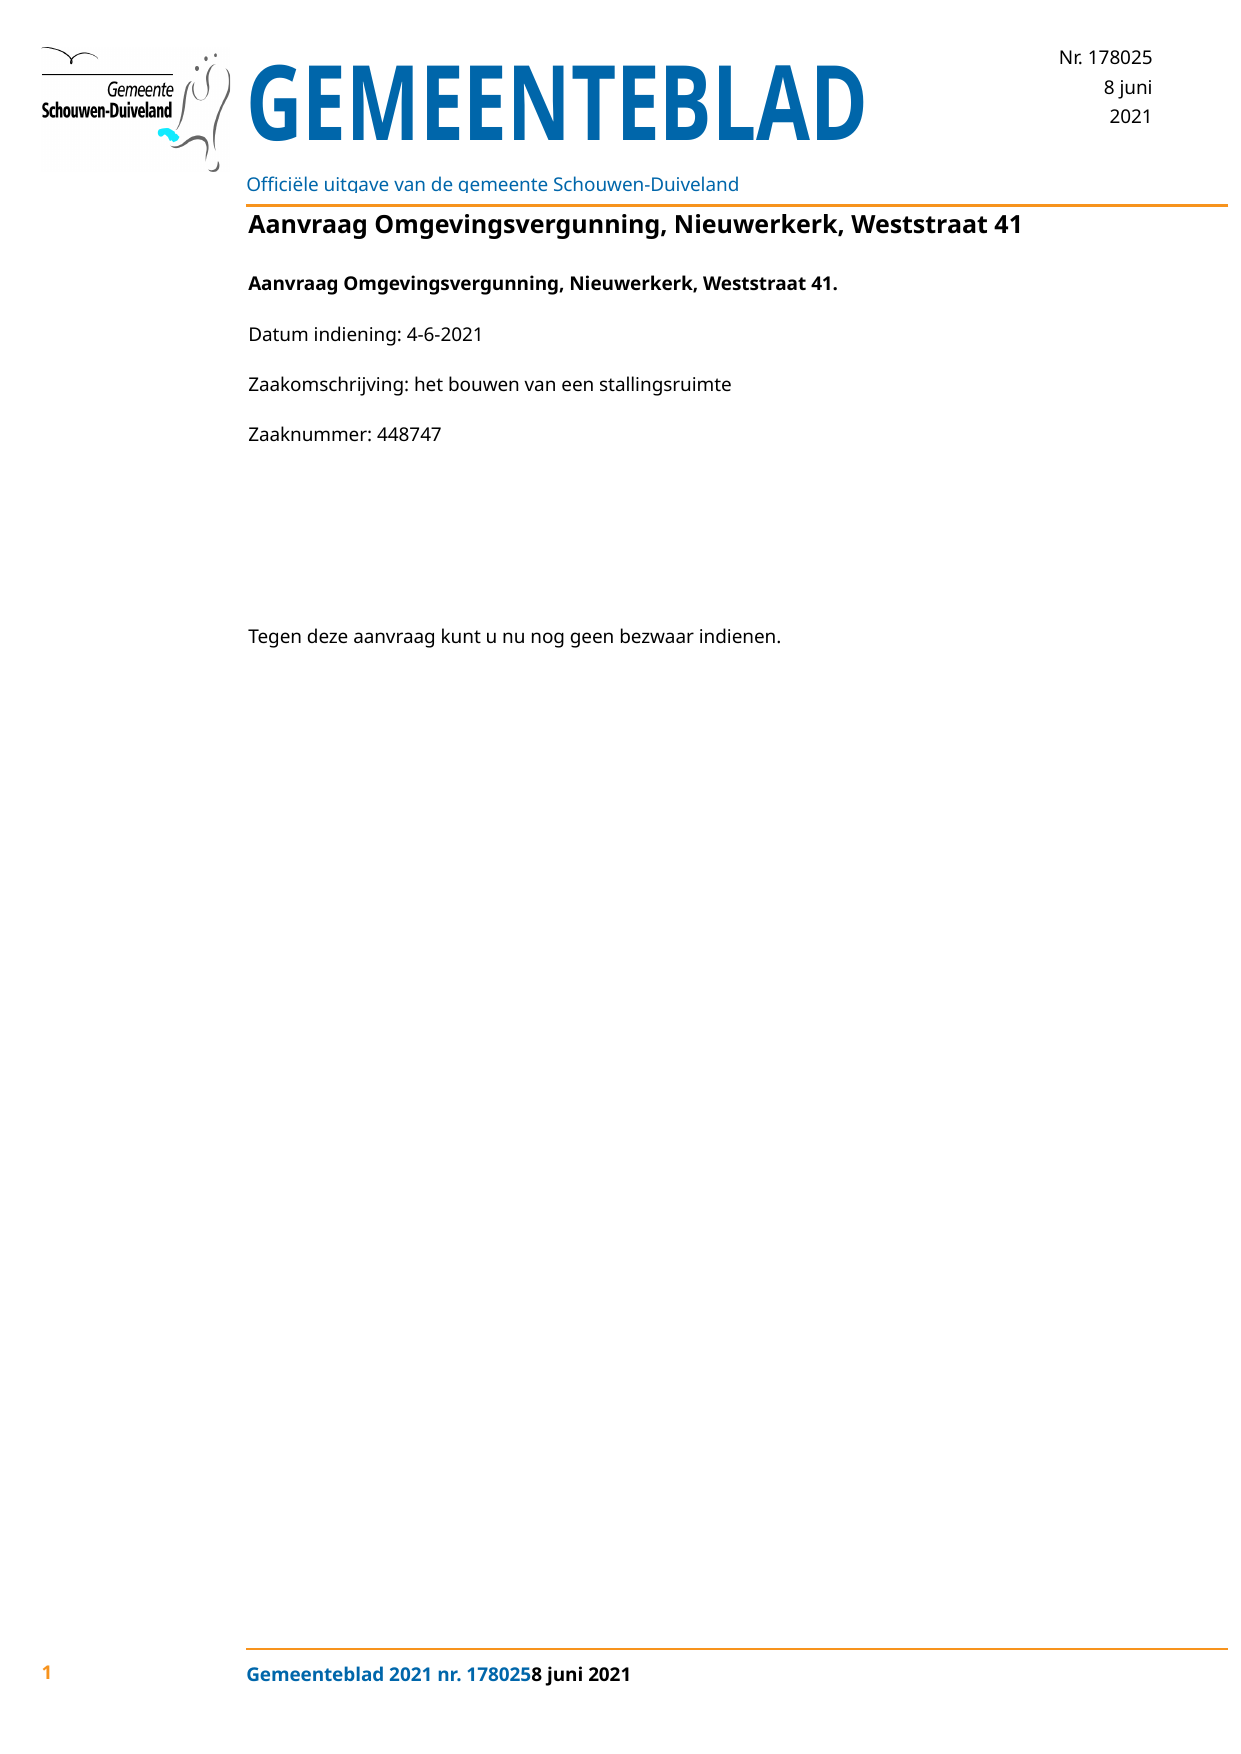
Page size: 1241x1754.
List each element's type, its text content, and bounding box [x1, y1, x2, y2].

text Aanvraag Omgevingsvergunning, Nieuwerkerk, Weststraat 41 [248, 207, 1152, 241]
text Tegen deze aanvraag kunt u nu nog geen bezwaar indienen. [248, 623, 1152, 649]
text Datum indiening: 4-6-2021 [248, 321, 1152, 346]
text Zaaknummer: 448747 [248, 422, 1152, 447]
text Aanvraag Omgevingsvergunning, Nieuwerkerk, Weststraat 41. [248, 270, 1152, 296]
text Zaakomschrijving: het bouwen van een stallingsruimte [248, 371, 1152, 397]
picture [41, 47, 231, 172]
